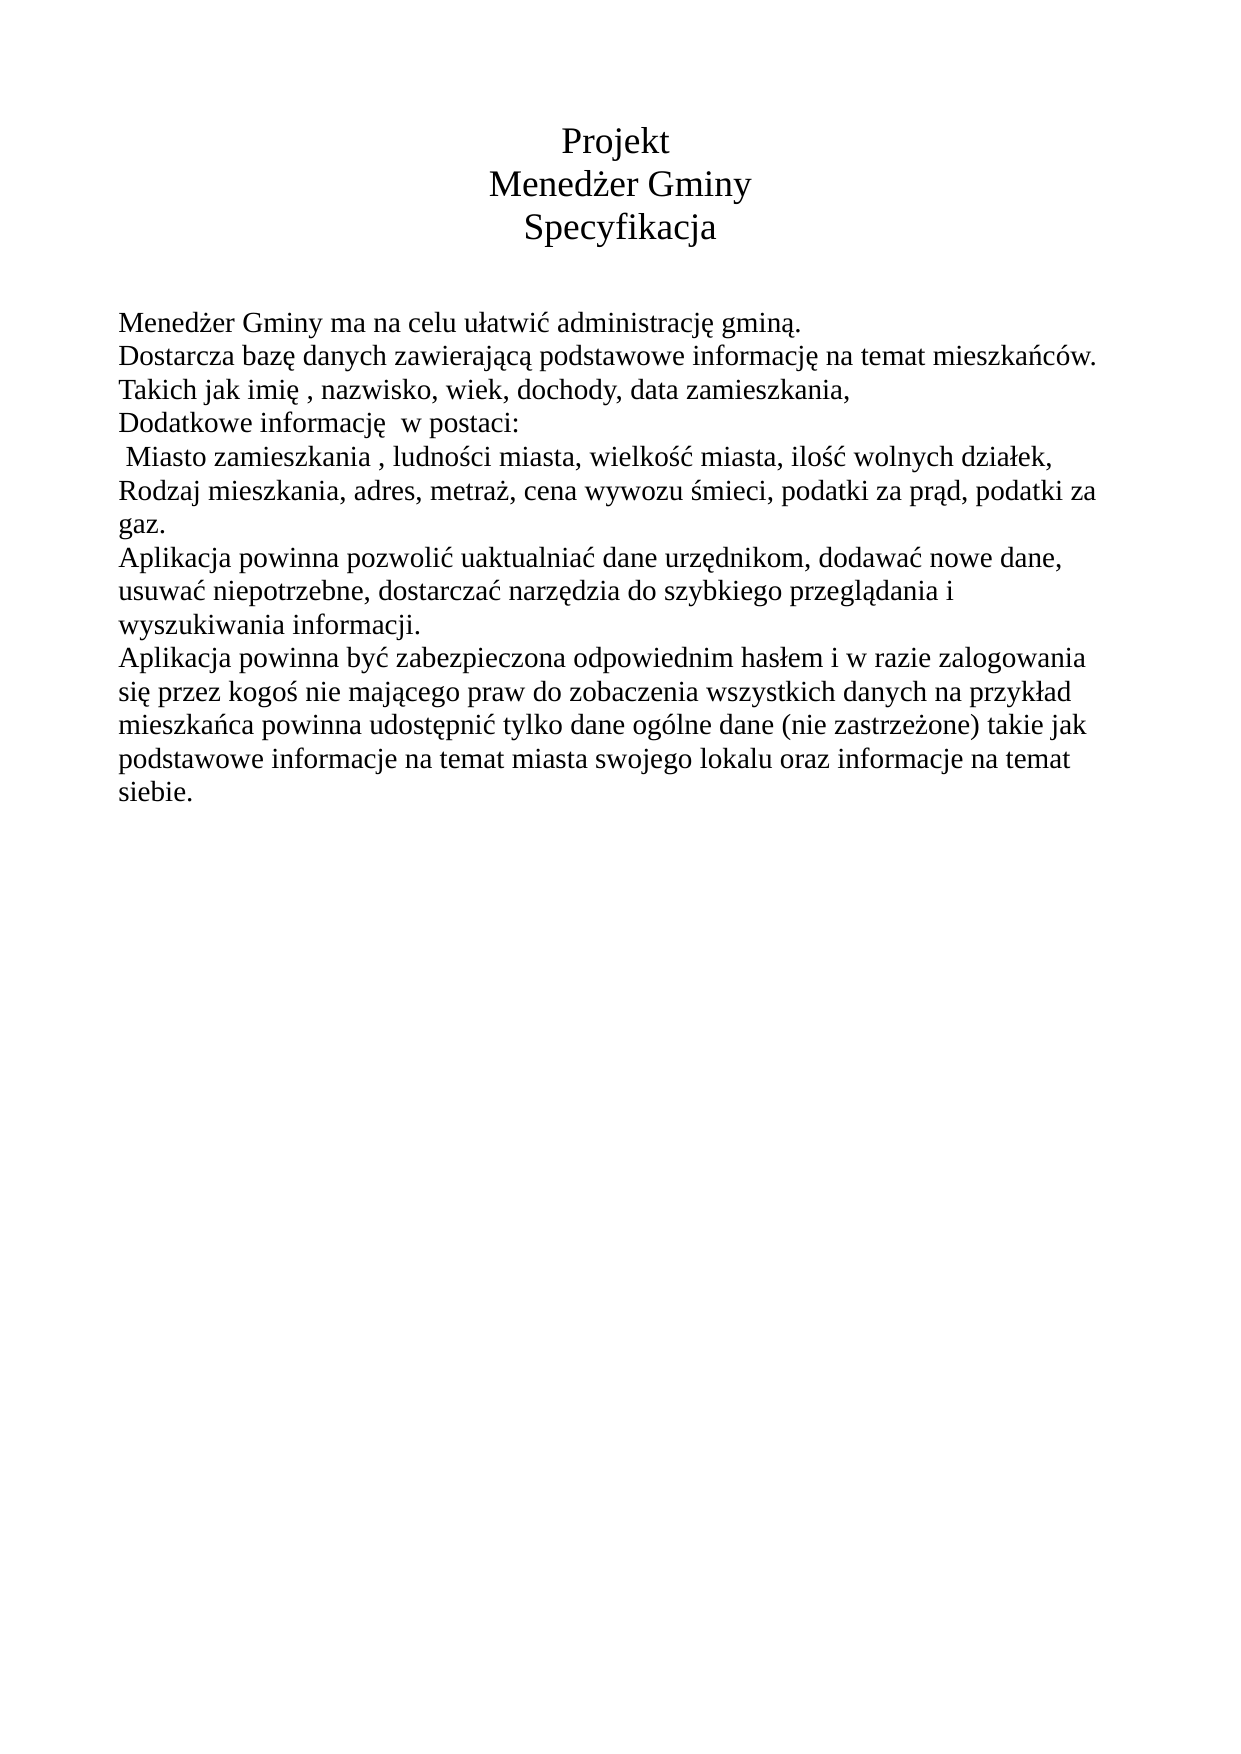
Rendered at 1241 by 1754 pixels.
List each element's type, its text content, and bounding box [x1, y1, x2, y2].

text Menedżer Gminy [118, 161, 1122, 204]
text Specyfikacja [118, 204, 1122, 247]
text Aplikacja powinna być zabezpieczona odpowiednim hasłem i w razie zalogowania się przez kogoś nie mającego praw do zobaczenia wszystkich danych na przykład mieszkańca powinna udostępnić tylko dane ogólne dane (nie zastrzeżone) takie jak podstawowe informacje na temat miasta swojego lokalu oraz informacje na temat siebie. [118, 640, 1122, 808]
text Aplikacja powinna pozwolić uaktualniać dane urzędnikom, dodawać nowe dane, usuwać niepotrzebne, dostarczać narzędzia do szybkiego przeglądania i wyszukiwania informacji. [118, 540, 1122, 640]
text Dodatkowe informację w postaci: [118, 406, 1122, 439]
text Menedżer Gminy ma na celu ułatwić administrację gminą. [118, 305, 1122, 338]
text Takich jak imię , nazwisko, wiek, dochody, data zamieszkania, [118, 372, 1122, 406]
text Miasto zamieszkania , ludności miasta, wielkość miasta, ilość wolnych działek, [118, 439, 1122, 473]
text Dostarcza bazę danych zawierającą podstawowe informację na temat mieszkańców. [118, 338, 1122, 372]
text Projekt [118, 118, 1122, 161]
text Rodzaj mieszkania, adres, metraż, cena wywozu śmieci, podatki za prąd, podatki za gaz. [118, 473, 1122, 540]
